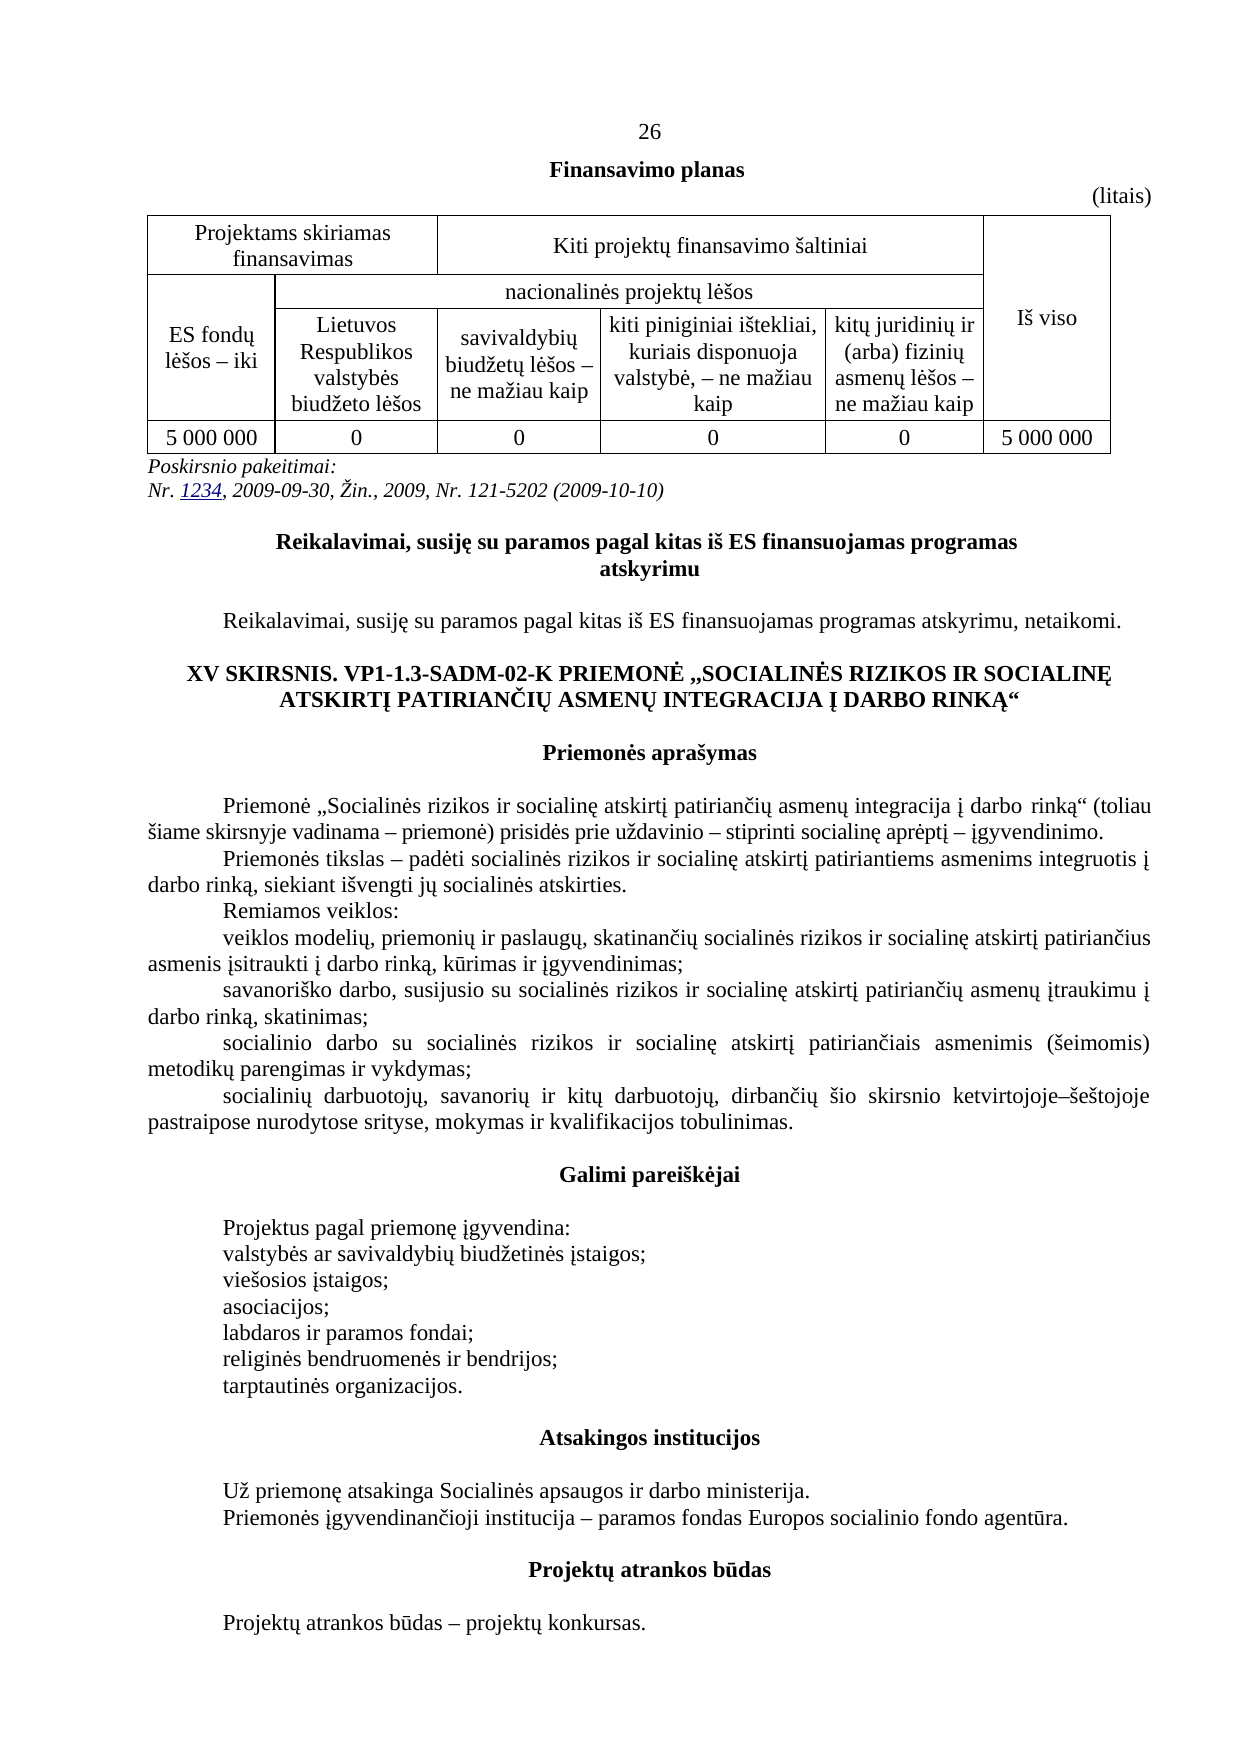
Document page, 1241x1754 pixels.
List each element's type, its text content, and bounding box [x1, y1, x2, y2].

table_cell 5 000 000 [984, 421, 1110, 453]
text Priemonė „Socialinės rizikos ir socialinę atskirtį patiriančių asmenų integracija į darbo rinką“ (toliau šiame skirsnyje vadinama – priemonė) prisidės prie uždavinio – stiprinti socialinę aprėptį – įgyvendinimo. [148, 792, 1152, 845]
text Priemonės aprašymas [148, 739, 1152, 766]
table_cell ES fondų lėšos – iki [148, 275, 274, 420]
text viešosios įstaigos; [148, 1266, 1152, 1293]
subtitle XV SKIRSNIS. VP1-1.3-SADM-02-K PRIEMONĖ ,,SOCIALINĖS RIZIKOS IR SOCIALINĘ ATSKIRTĮ PATIRIANČIŲ ASMENŲ INTEGRACIJA Į DARBO RINKĄ“ [148, 660, 1152, 713]
text Nr. 1234, 2009-09-30, Žin., 2009, Nr. 121-5202 (2009-10-10) [148, 478, 1152, 502]
text Projektų atrankos būdas – projektų konkursas. [148, 1609, 1152, 1635]
text Reikalavimai, susiję su paramos pagal kitas iš ES finansuojamas programas atskyrimu [148, 528, 1152, 581]
text Priemonės tikslas – padėti socialinės rizikos ir socialinę atskirtį patiriantiems asmenims integruotis į darbo rinką, siekiant išvengti jų socialinės atskirties. [148, 845, 1152, 897]
table_cell Lietuvos Respublikos valstybės biudžeto lėšos [276, 309, 437, 420]
text socialinio darbo su socialinės rizikos ir socialinę atskirtį patiriančiais asmenimis (šeimomis) metodikų parengimas ir vykdymas; [148, 1029, 1152, 1082]
text (litais) [148, 182, 1152, 208]
text savanoriško darbo, susijusio su socialinės rizikos ir socialinę atskirtį patiriančių asmenų įtraukimu į darbo rinką, skatinimas; [148, 976, 1152, 1029]
table_header Iš viso [984, 216, 1110, 420]
table_cell 0 [826, 421, 983, 453]
text Priemonės įgyvendinančioji institucija – paramos fondas Europos socialinio fondo agentūra. [148, 1503, 1152, 1530]
table_cell kiti piniginiai ištekliai, kuriais disponuoja valstybė, – ne mažiau kaip [601, 309, 825, 420]
table_cell nacionalinės projektų lėšos [276, 275, 983, 307]
text Remiamos veiklos: [148, 897, 1152, 924]
text socialinių darbuotojų, savanorių ir kitų darbuotojų, dirbančių šio skirsnio ketvirtojoje–šeštojoje pastraipose nurodytose srityse, mokymas ir kvalifikacijos tobulinimas. [148, 1082, 1152, 1134]
text tarptautinės organizacijos. [148, 1372, 1152, 1398]
text Projektų atrankos būdas [148, 1556, 1152, 1583]
text Atsakingos institucijos [148, 1424, 1152, 1451]
text religinės bendruomenės ir bendrijos; [148, 1345, 1152, 1372]
text Už priemonę atsakinga Socialinės apsaugos ir darbo ministerija. [148, 1477, 1152, 1503]
text Projektus pagal priemonę įgyvendina: [148, 1214, 1152, 1240]
text labdaros ir paramos fondai; [148, 1319, 1152, 1345]
text asociacijos; [148, 1293, 1152, 1319]
text Reikalavimai, susiję su paramos pagal kitas iš ES finansuojamas programas atskyrimu, netaikomi. [148, 607, 1152, 634]
table_cell 0 [438, 421, 600, 453]
table_header Kiti projektų finansavimo šaltiniai [438, 216, 983, 274]
text Galimi pareiškėjai [148, 1161, 1152, 1187]
table_cell 0 [601, 421, 825, 453]
table_cell savivaldybių biudžetų lėšos – ne mažiau kaip [438, 309, 600, 420]
table_cell kitų juridinių ir (arba) fizinių asmenų lėšos – ne mažiau kaip [826, 309, 983, 420]
table_header Projektams skiriamas finansavimas [148, 216, 437, 274]
table_cell 5 000 000 [148, 421, 274, 453]
text valstybės ar savivaldybių biudžetinės įstaigos; [148, 1240, 1152, 1266]
text Poskirsnio pakeitimai: [148, 454, 1152, 478]
table_cell 0 [276, 421, 437, 453]
text Finansavimo planas [148, 156, 1152, 182]
text veiklos modelių, priemonių ir paslaugų, skatinančių socialinės rizikos ir socialinę atskirtį patiriančius asmenis įsitraukti į darbo rinką, kūrimas ir įgyvendinimas; [148, 924, 1152, 976]
